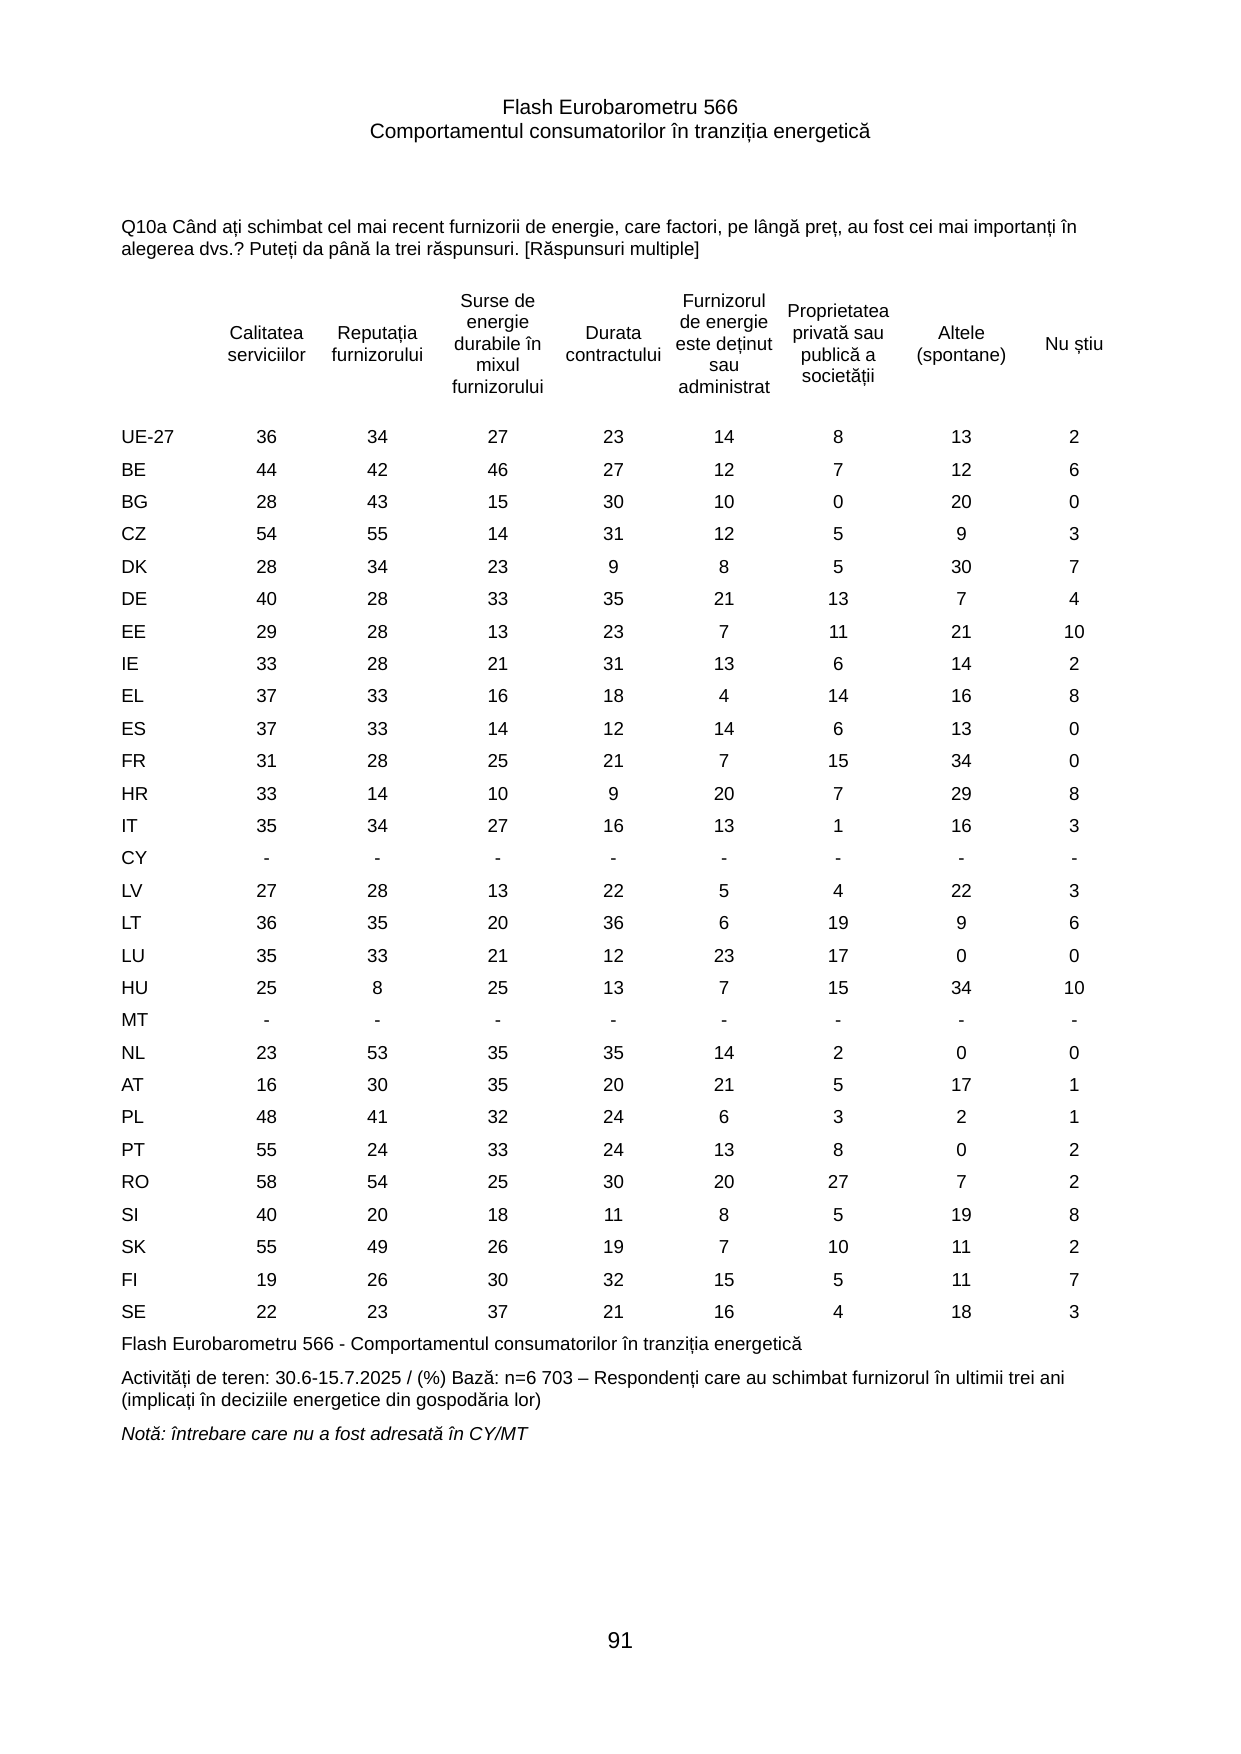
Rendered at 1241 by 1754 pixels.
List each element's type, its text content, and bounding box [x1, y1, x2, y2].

table_cell 10 [1026, 615, 1122, 647]
table_cell 13 [668, 1133, 780, 1166]
table_cell 13 [559, 971, 668, 1004]
table_cell 20 [668, 777, 780, 809]
table_cell 9 [559, 550, 668, 583]
table_cell 49 [318, 1231, 437, 1263]
table_cell 4 [1026, 583, 1122, 615]
table_cell 35 [215, 939, 318, 971]
table_cell 23 [437, 550, 559, 583]
table_cell 7 [668, 615, 780, 647]
table_cell 14 [668, 1036, 780, 1068]
table_cell EL [118, 680, 215, 712]
table_cell Notă: întrebare care nu a fost adresată în CY/MT [118, 1418, 1122, 1450]
table_cell 33 [318, 680, 437, 712]
table_cell 26 [318, 1263, 437, 1295]
table_cell 33 [215, 777, 318, 809]
table_cell 5 [780, 518, 896, 550]
table_cell - [437, 842, 559, 874]
table_cell 35 [215, 809, 318, 842]
table_cell 9 [559, 777, 668, 809]
table_cell 0 [1026, 1036, 1122, 1068]
table_cell - [215, 842, 318, 874]
table_cell 25 [215, 971, 318, 1004]
table_cell [118, 266, 215, 421]
table_cell 35 [437, 1036, 559, 1068]
table_cell 7 [668, 745, 780, 777]
table_cell 27 [780, 1166, 896, 1198]
table_cell 3 [1026, 1295, 1122, 1328]
table_cell HR [118, 777, 215, 809]
table_cell 16 [437, 680, 559, 712]
table_cell 44 [215, 453, 318, 485]
table_cell 2 [1026, 1231, 1122, 1263]
table_cell NL [118, 1036, 215, 1068]
table_cell 0 [896, 939, 1026, 971]
table_cell 23 [215, 1036, 318, 1068]
table_cell 33 [318, 712, 437, 744]
table_cell 26 [437, 1231, 559, 1263]
table_cell 12 [896, 453, 1026, 485]
table_cell 6 [668, 1101, 780, 1133]
table_cell 28 [318, 583, 437, 615]
table_cell 2 [1026, 1133, 1122, 1166]
table_cell 33 [318, 939, 437, 971]
table_cell Calitatea serviciilor [215, 266, 318, 421]
table_cell 21 [437, 648, 559, 680]
table_cell 2 [1026, 421, 1122, 453]
table_cell 21 [668, 1069, 780, 1101]
table_cell 8 [668, 550, 780, 583]
table_cell 35 [318, 907, 437, 939]
table_cell 36 [215, 421, 318, 453]
table_cell 1 [1026, 1069, 1122, 1101]
table_cell 8 [780, 1133, 896, 1166]
table_cell 37 [215, 680, 318, 712]
table_cell 1 [1026, 1101, 1122, 1133]
table_cell 3 [1026, 809, 1122, 842]
table_cell 0 [1026, 485, 1122, 518]
table_cell 25 [437, 745, 559, 777]
table_cell 32 [437, 1101, 559, 1133]
table_cell 5 [780, 550, 896, 583]
table_cell 10 [668, 485, 780, 518]
table_cell ES [118, 712, 215, 744]
table_cell 0 [1026, 745, 1122, 777]
table_cell 37 [215, 712, 318, 744]
table_cell 4 [668, 680, 780, 712]
table_cell 21 [668, 583, 780, 615]
table_cell 3 [1026, 518, 1122, 550]
table_cell HU [118, 971, 215, 1004]
table_cell Flash Eurobarometru 566 - Comportamentul consumatorilor în tranziția energetică [118, 1328, 1122, 1360]
table_cell - [780, 1004, 896, 1036]
table_cell 14 [668, 712, 780, 744]
table_cell 11 [780, 615, 896, 647]
table_cell 17 [780, 939, 896, 971]
table_cell 7 [668, 1231, 780, 1263]
table_cell 28 [318, 648, 437, 680]
table_cell 20 [437, 907, 559, 939]
table_cell IE [118, 648, 215, 680]
table_cell 55 [215, 1231, 318, 1263]
table_cell 8 [1026, 777, 1122, 809]
table_cell 29 [215, 615, 318, 647]
table_cell 33 [437, 1133, 559, 1166]
table_cell - [318, 1004, 437, 1036]
table_cell 28 [318, 874, 437, 907]
table_cell 18 [896, 1295, 1026, 1328]
table_cell 34 [896, 745, 1026, 777]
table_cell 8 [1026, 1198, 1122, 1231]
table_cell IT [118, 809, 215, 842]
table_cell 21 [559, 745, 668, 777]
table_cell 42 [318, 453, 437, 485]
table_cell 5 [780, 1263, 896, 1295]
table_cell 1 [780, 809, 896, 842]
table_cell BE [118, 453, 215, 485]
table_cell 7 [1026, 550, 1122, 583]
table_cell 17 [896, 1069, 1026, 1101]
table_cell 27 [437, 809, 559, 842]
table_cell 5 [780, 1198, 896, 1231]
table_cell 16 [896, 680, 1026, 712]
table_cell 6 [1026, 907, 1122, 939]
table_cell 8 [1026, 680, 1122, 712]
table_cell 11 [559, 1198, 668, 1231]
table_cell - [559, 842, 668, 874]
table_cell 23 [559, 615, 668, 647]
table_cell 21 [896, 615, 1026, 647]
table_cell 19 [896, 1198, 1026, 1231]
table_cell - [896, 1004, 1026, 1036]
table_cell 16 [559, 809, 668, 842]
table_cell 28 [215, 550, 318, 583]
table_cell 4 [780, 874, 896, 907]
table_cell 20 [559, 1069, 668, 1101]
table_cell 14 [318, 777, 437, 809]
table_cell 7 [896, 583, 1026, 615]
table_cell 24 [318, 1133, 437, 1166]
table_cell 18 [559, 680, 668, 712]
table_cell 24 [559, 1101, 668, 1133]
table_cell 14 [896, 648, 1026, 680]
table_cell 5 [668, 874, 780, 907]
table_cell MT [118, 1004, 215, 1036]
table_cell 9 [896, 907, 1026, 939]
table_cell Nu știu [1026, 266, 1122, 421]
table_cell 13 [896, 421, 1026, 453]
table_cell BG [118, 485, 215, 518]
table_cell 20 [896, 485, 1026, 518]
table_cell 12 [668, 453, 780, 485]
table_cell 22 [896, 874, 1026, 907]
table_cell 14 [437, 518, 559, 550]
table_cell 6 [780, 648, 896, 680]
table_cell 13 [668, 648, 780, 680]
table_cell 13 [437, 615, 559, 647]
table_cell 6 [1026, 453, 1122, 485]
table_cell 7 [896, 1166, 1026, 1198]
table_cell - [559, 1004, 668, 1036]
table_cell 0 [1026, 712, 1122, 744]
table_cell 13 [896, 712, 1026, 744]
table_cell 35 [559, 1036, 668, 1068]
table_cell - [1026, 842, 1122, 874]
table_cell 2 [1026, 648, 1122, 680]
table_cell 35 [559, 583, 668, 615]
table_cell 18 [437, 1198, 559, 1231]
table_cell LT [118, 907, 215, 939]
table_cell 22 [215, 1295, 318, 1328]
table_cell 25 [437, 1166, 559, 1198]
table_cell 31 [215, 745, 318, 777]
table_cell 12 [559, 712, 668, 744]
table_cell 58 [215, 1166, 318, 1198]
table_cell 31 [559, 648, 668, 680]
table_cell 8 [780, 421, 896, 453]
table_cell DK [118, 550, 215, 583]
table_cell 29 [896, 777, 1026, 809]
table_cell 19 [559, 1231, 668, 1263]
table_cell 2 [1026, 1166, 1122, 1198]
table_cell 20 [318, 1198, 437, 1231]
table_cell SI [118, 1198, 215, 1231]
table_cell 19 [215, 1263, 318, 1295]
table_cell 23 [559, 421, 668, 453]
table_cell RO [118, 1166, 215, 1198]
table_cell - [437, 1004, 559, 1036]
table_cell 16 [668, 1295, 780, 1328]
table_cell 15 [668, 1263, 780, 1295]
table_cell 14 [437, 712, 559, 744]
table_cell - [318, 842, 437, 874]
table_cell 3 [1026, 874, 1122, 907]
table_cell 21 [437, 939, 559, 971]
table_cell 10 [1026, 971, 1122, 1004]
table_cell 6 [668, 907, 780, 939]
table_cell 16 [896, 809, 1026, 842]
table_cell 23 [318, 1295, 437, 1328]
table_cell 30 [559, 1166, 668, 1198]
table_cell 16 [215, 1069, 318, 1101]
table_cell 36 [215, 907, 318, 939]
table_cell 14 [780, 680, 896, 712]
table_cell 10 [437, 777, 559, 809]
table_cell 0 [896, 1133, 1026, 1166]
table_cell 15 [780, 971, 896, 1004]
table_cell 46 [437, 453, 559, 485]
table_cell - [668, 842, 780, 874]
table_cell SK [118, 1231, 215, 1263]
table_cell EE [118, 615, 215, 647]
table_cell - [668, 1004, 780, 1036]
table_cell 22 [559, 874, 668, 907]
table_cell 27 [559, 453, 668, 485]
table_cell 55 [215, 1133, 318, 1166]
table_cell AT [118, 1069, 215, 1101]
table_cell 7 [1026, 1263, 1122, 1295]
table_cell PT [118, 1133, 215, 1166]
table_cell 34 [318, 550, 437, 583]
table_cell 15 [437, 485, 559, 518]
table_cell UE-27 [118, 421, 215, 453]
table_cell 3 [780, 1101, 896, 1133]
table_cell 28 [318, 745, 437, 777]
table_cell 33 [437, 583, 559, 615]
table_cell 0 [780, 485, 896, 518]
table_cell 30 [437, 1263, 559, 1295]
table_cell 19 [780, 907, 896, 939]
table_cell FR [118, 745, 215, 777]
table_cell 13 [780, 583, 896, 615]
table_cell 37 [437, 1295, 559, 1328]
table_cell 12 [559, 939, 668, 971]
table_cell 54 [215, 518, 318, 550]
table_cell 40 [215, 1198, 318, 1231]
table_cell 12 [668, 518, 780, 550]
table_cell 36 [559, 907, 668, 939]
table_cell 13 [668, 809, 780, 842]
table_cell FI [118, 1263, 215, 1295]
table_cell 20 [668, 1166, 780, 1198]
table_cell 4 [780, 1295, 896, 1328]
table_cell Furnizorul de energie este deținut sau administrat [668, 266, 780, 421]
table_cell - [896, 842, 1026, 874]
table_cell 8 [668, 1198, 780, 1231]
table_cell 30 [318, 1069, 437, 1101]
table_cell 43 [318, 485, 437, 518]
table_cell 41 [318, 1101, 437, 1133]
table_cell - [1026, 1004, 1122, 1036]
table_cell 28 [318, 615, 437, 647]
table_cell 0 [1026, 939, 1122, 971]
table_cell 34 [318, 421, 437, 453]
table_cell 30 [559, 485, 668, 518]
table_cell 23 [668, 939, 780, 971]
table_cell 2 [780, 1036, 896, 1068]
table_cell 7 [780, 777, 896, 809]
table_cell 8 [318, 971, 437, 1004]
table_cell 15 [780, 745, 896, 777]
table_cell - [780, 842, 896, 874]
table_cell 21 [559, 1295, 668, 1328]
table_cell 27 [215, 874, 318, 907]
table_cell Durata contractului [559, 266, 668, 421]
table_cell 0 [896, 1036, 1026, 1068]
table_cell 2 [896, 1101, 1026, 1133]
table_cell 28 [215, 485, 318, 518]
table_cell 40 [215, 583, 318, 615]
table_cell LV [118, 874, 215, 907]
table_cell LU [118, 939, 215, 971]
table_cell 31 [559, 518, 668, 550]
table_cell 35 [437, 1069, 559, 1101]
table_cell Proprietatea privată sau publică a societății [780, 266, 896, 421]
table_cell 10 [780, 1231, 896, 1263]
table_cell 24 [559, 1133, 668, 1166]
table_cell 7 [780, 453, 896, 485]
table_cell 34 [318, 809, 437, 842]
table_cell 33 [215, 648, 318, 680]
table_cell CZ [118, 518, 215, 550]
table_cell 13 [437, 874, 559, 907]
table_cell Activități de teren: 30.6-15.7.2025 / (%) Bază: n=6 703 – Respondenți care au schimbat furnizorul în ultimii trei ani (implicați în deciziile energetice din gospodăria lor) [118, 1360, 1122, 1417]
table_cell 54 [318, 1166, 437, 1198]
table_cell CY [118, 842, 215, 874]
table_cell 5 [780, 1069, 896, 1101]
table_cell Surse de energie durabile în mixul furnizorului [437, 266, 559, 421]
table_cell 25 [437, 971, 559, 1004]
table_cell SE [118, 1295, 215, 1328]
table_cell 11 [896, 1231, 1026, 1263]
table_cell 7 [668, 971, 780, 1004]
table_cell 9 [896, 518, 1026, 550]
table_cell 14 [668, 421, 780, 453]
table_cell PL [118, 1101, 215, 1133]
table_cell 34 [896, 971, 1026, 1004]
table_cell DE [118, 583, 215, 615]
table_cell 30 [896, 550, 1026, 583]
table_cell 55 [318, 518, 437, 550]
table_cell 11 [896, 1263, 1026, 1295]
table_cell 27 [437, 421, 559, 453]
table_cell - [215, 1004, 318, 1036]
table_cell Reputația furnizorului [318, 266, 437, 421]
table_cell 48 [215, 1101, 318, 1133]
table_header Q10a Când ați schimbat cel mai recent furnizorii de energie, care factori, pe lângă preț, au fost cei mai importanți în alegerea dvs.? Puteți da până la trei răspunsuri. [Răspunsuri multiple] [118, 209, 1122, 266]
table_cell 6 [780, 712, 896, 744]
table_cell 32 [559, 1263, 668, 1295]
table_cell 53 [318, 1036, 437, 1068]
table_cell Altele (spontane) [896, 266, 1026, 421]
